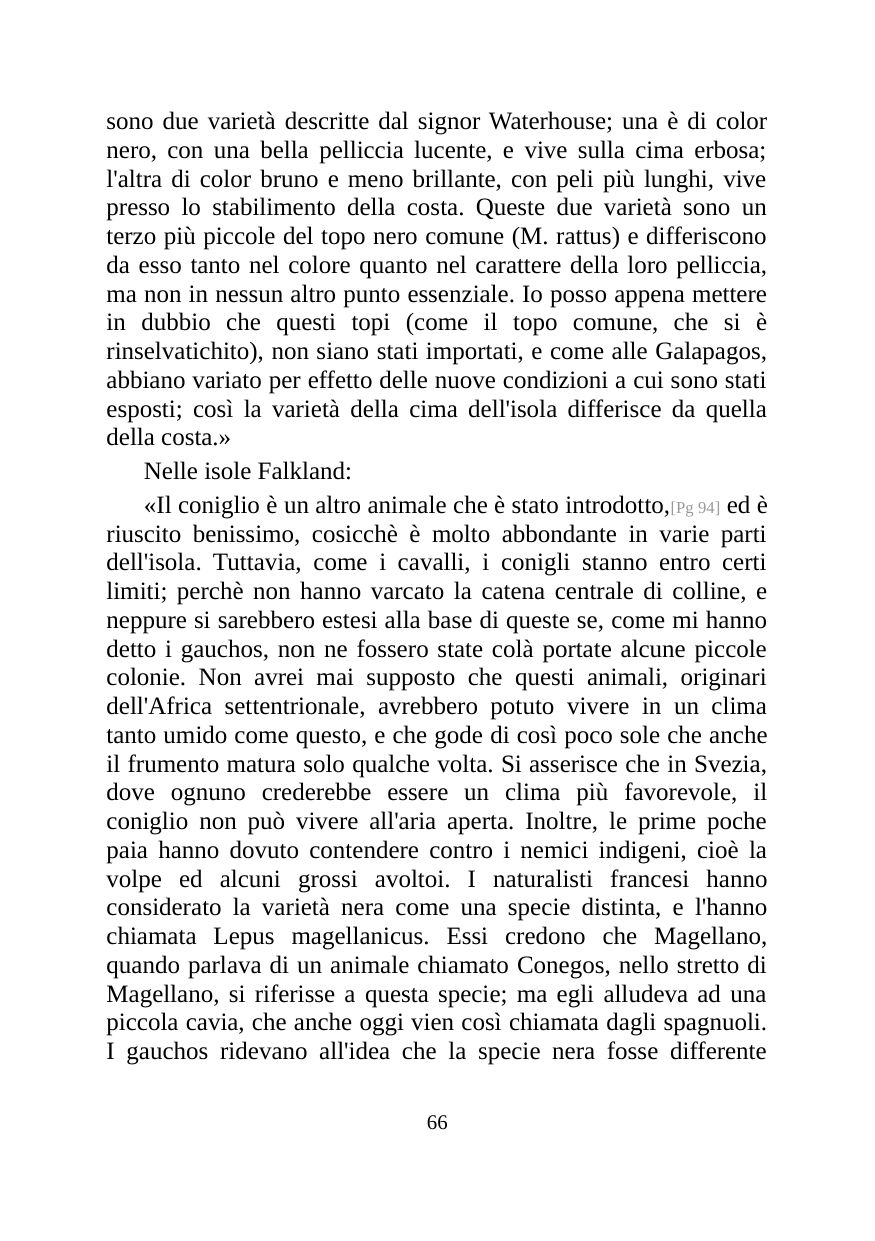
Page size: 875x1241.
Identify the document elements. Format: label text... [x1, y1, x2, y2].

text «Il coniglio è un altro animale che è stato introdotto,[Pg 94] ed è riuscito benissimo, cosicchè è molto abbondante in varie parti dell'isola. Tuttavia, come i cavalli, i conigli stanno entro certi limiti; perchè non hanno varcato la catena centrale di colline, e neppure si sarebbero estesi alla base di queste se, come mi hanno detto i gauchos, non ne fossero state colà portate alcune piccole colonie. Non avrei mai supposto che questi animali, originari dell'Africa settentrionale, avrebbero potuto vivere in un clima tanto umido come questo, e che gode di così poco sole che anche il frumento matura solo qualche volta. Si asserisce che in Svezia, dove ognuno crederebbe essere un clima più favorevole, il coniglio non può vivere all'aria aperta. Inoltre, le prime poche paia hanno dovuto contendere contro i nemici indigeni, cioè la volpe ed alcuni grossi avoltoi. I naturalisti francesi hanno considerato la varietà nera come una specie distinta, e l'hanno chiamata Lepus magellanicus. Essi credono che Magellano, quando parlava di un animale chiamato Conegos, nello stretto di Magellano, si riferisse a questa specie; ma egli alludeva ad una piccola cavia, che anche oggi vien così chiamata dagli spagnuoli. I gauchos ridevano all'idea che la specie nera fosse differente [106, 490, 768, 1065]
text Nelle isole Falkland: [106, 456, 768, 485]
text sono due varietà descritte dal signor Waterhouse; una è di color nero, con una bella pelliccia lucente, e vive sulla cima erbosa; l'altra di color bruno e meno brillante, con peli più lunghi, vive presso lo stabilimento della costa. Queste due varietà sono un terzo più piccole del topo nero comune (M. rattus) e differiscono da esso tanto nel colore quanto nel carattere della loro pelliccia, ma non in nessun altro punto essenziale. Io posso appena mettere in dubbio che questi topi (come il topo comune, che si è rinselvatichito), non siano stati importati, e come alle Galapagos, abbiano variato per effetto delle nuove condizioni a cui sono stati esposti; così la varietà della cima dell'isola differisce da quella della costa.» [106, 106, 768, 451]
